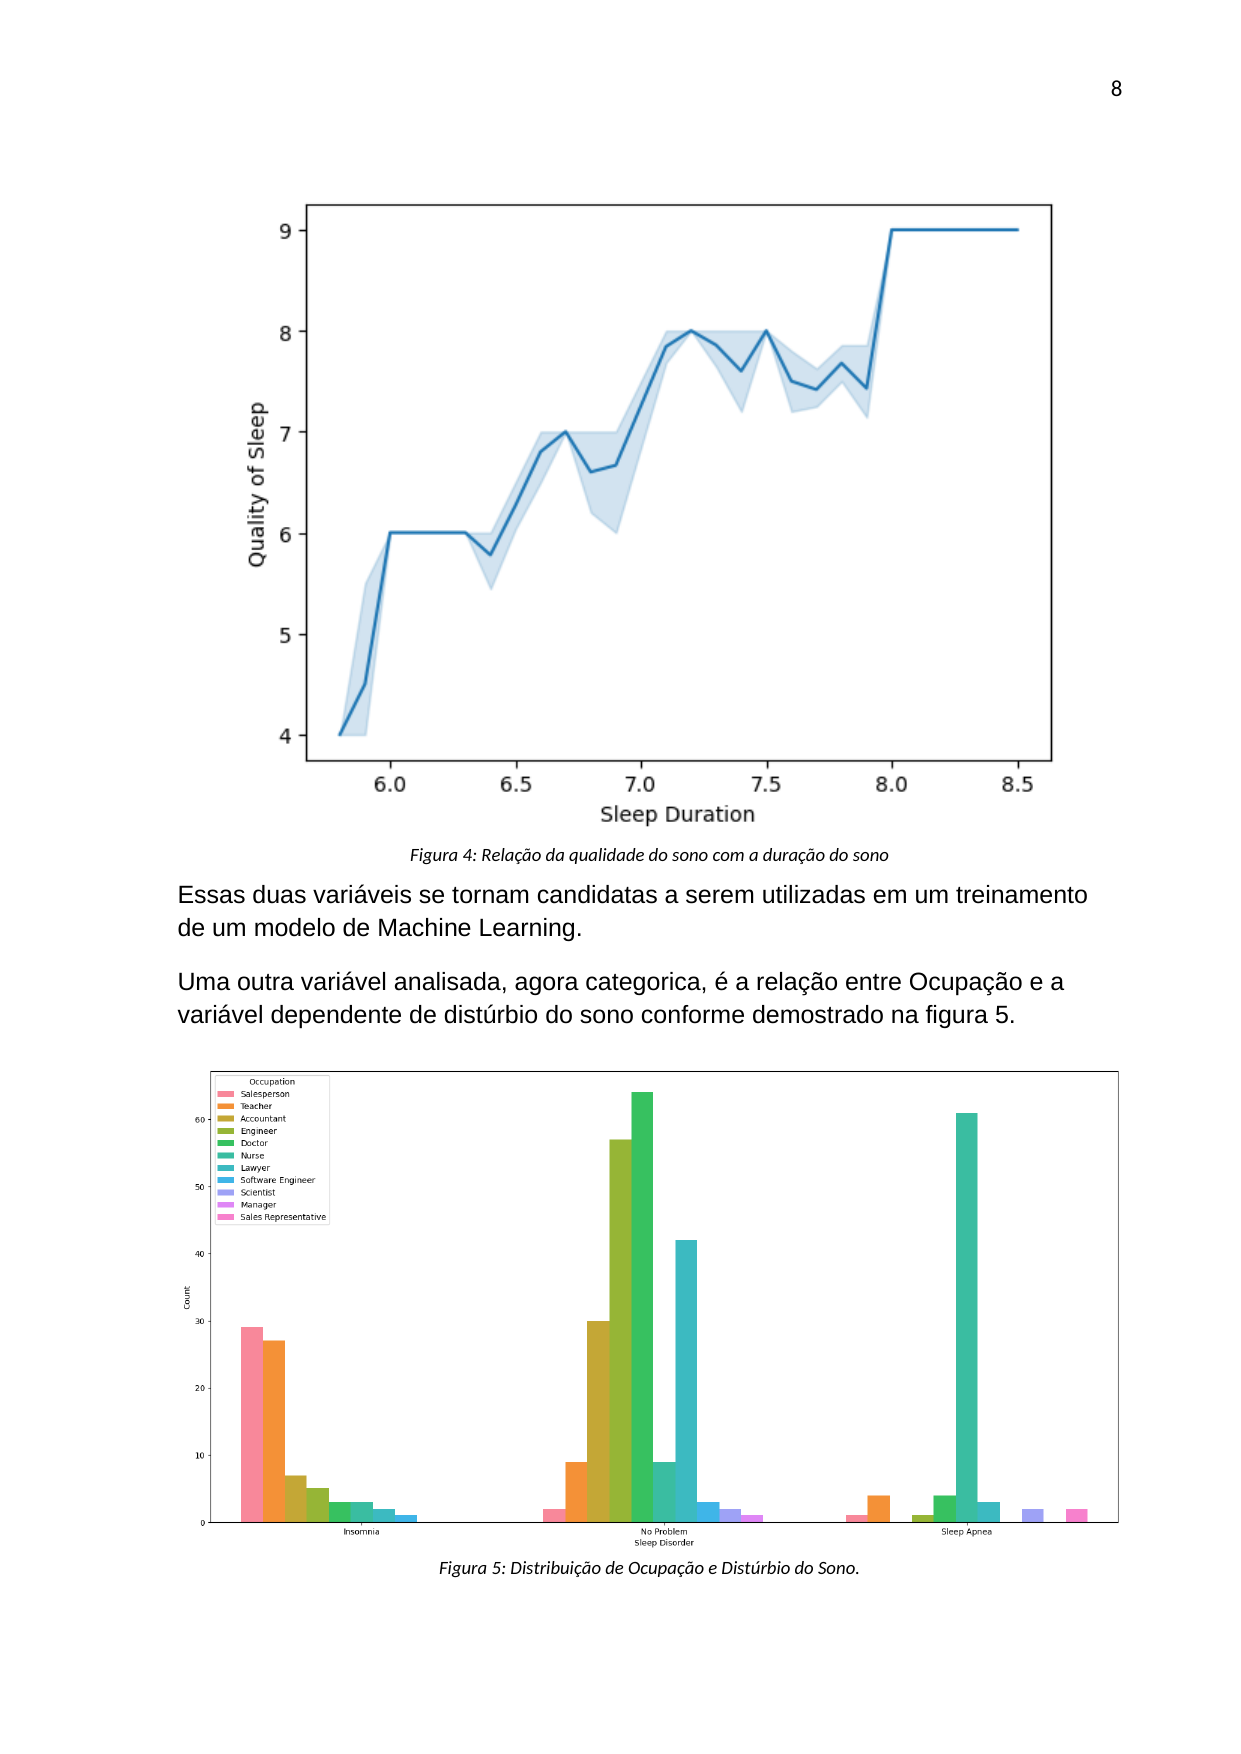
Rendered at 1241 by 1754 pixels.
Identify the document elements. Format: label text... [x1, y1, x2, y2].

text Essas duas variáveis se tornam candidatas a serem utilizadas em um treinamento de um modelo de Machine Learning. [177, 880, 1122, 941]
picture [177, 1066, 1123, 1553]
text Figura 4: Relação da qualidade do sono com a duração do sono [234, 840, 1065, 866]
text Uma outra variável analisada, agora categorica, é a relação entre Ocupação e a variável dependente de distúrbio do sono conforme demostrado na figura 5. [177, 967, 1122, 1028]
text Figura 5: Distribuição de Ocupação e Distúrbio do Sono. [177, 1553, 1122, 1579]
picture [234, 192, 1066, 840]
